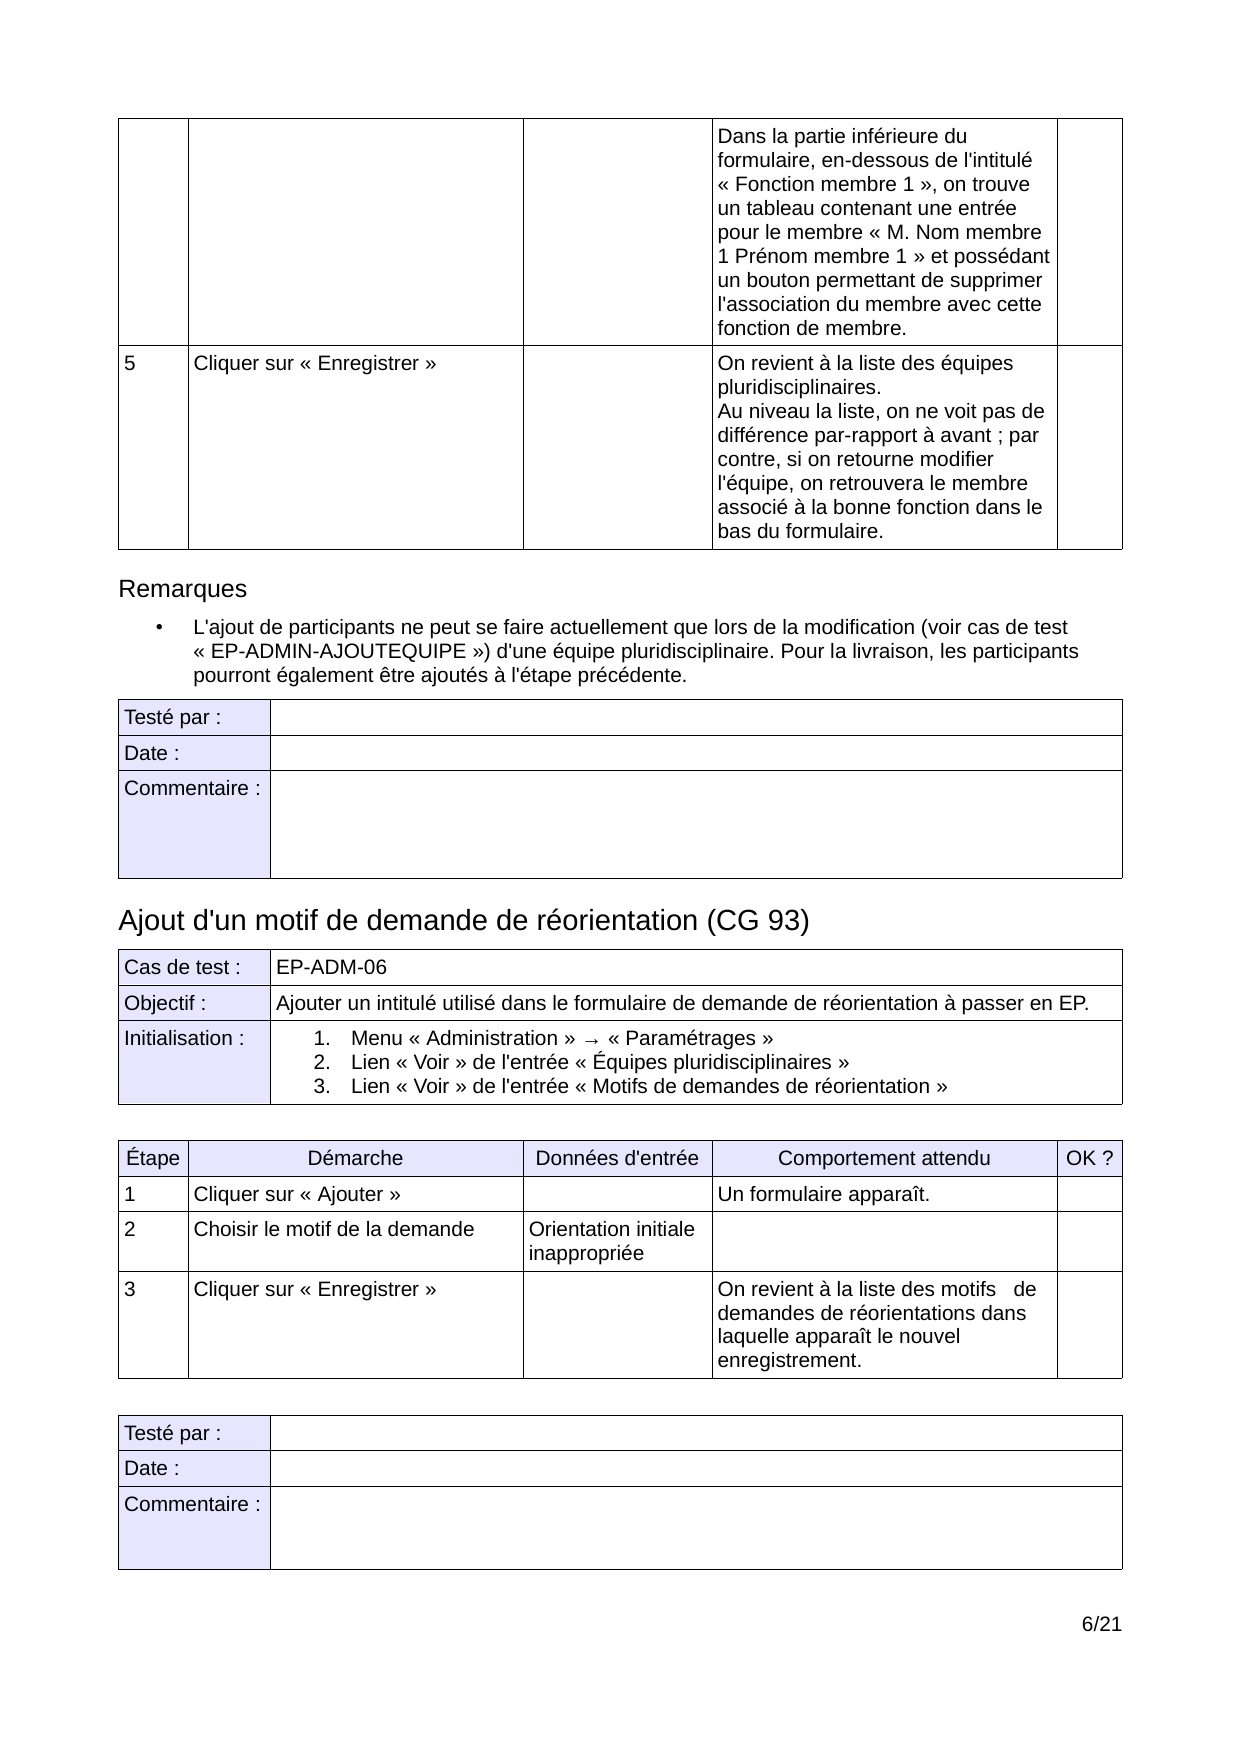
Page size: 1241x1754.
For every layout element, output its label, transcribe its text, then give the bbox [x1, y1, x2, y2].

table_cell [1058, 1177, 1122, 1211]
table_cell [119, 119, 188, 345]
table_header OK ? [1058, 1141, 1122, 1176]
subtitle Remarques [118, 574, 1122, 602]
table_cell [524, 1272, 712, 1378]
table_header Données d'entrée [524, 1141, 712, 1176]
table_cell Choisir le motif de la demande [189, 1212, 523, 1271]
table_cell 3 [119, 1272, 188, 1378]
table_cell Orientation initiale inappropriée [524, 1212, 712, 1271]
table_cell On revient à la liste des équipes pluridisciplinaires. Au niveau la liste, on ne voit pas de différence par-rapport à avant ; par contre, si on retourne modifier l'équipe, on retrouvera le membre associé à la bonne fonction dans le bas du formulaire. [713, 346, 1057, 548]
table_cell Date : [119, 1451, 270, 1486]
list L'ajout de participants ne peut se faire actuellement que lors de la modification (voir cas de test « EP-ADMIN-AJOUTEQUIPE ») d'une équipe pluridisciplinaire. Pour la livraison, les participants pourront également être ajoutés à l'étape précédente. [156, 615, 1122, 687]
table_cell [1058, 1212, 1122, 1271]
table_cell Initialisation : [119, 1021, 270, 1103]
subtitle Ajout d'un motif de demande de réorientation (CG 93) [118, 903, 1122, 936]
table_cell Cliquer sur « Enregistrer » [189, 346, 523, 548]
table_cell [524, 119, 712, 345]
table_cell 2 [119, 1212, 188, 1271]
table_header [271, 700, 1122, 735]
table_header Démarche [189, 1141, 523, 1176]
table_header Testé par : [119, 700, 270, 735]
table_cell [189, 119, 523, 345]
table_cell [271, 1487, 1122, 1569]
table_header EP-ADM-06 [271, 950, 1122, 984]
table_cell [1058, 119, 1122, 345]
table_cell Commentaire : [119, 1487, 270, 1569]
table_header Comportement attendu [713, 1141, 1057, 1176]
table_cell Un formulaire apparaît. [713, 1177, 1057, 1211]
table_cell [271, 736, 1122, 770]
table_cell Cliquer sur « Enregistrer » [189, 1272, 523, 1378]
table_cell Objectif : [119, 986, 270, 1020]
table_cell Dans la partie inférieure du formulaire, en-dessous de l'intitulé « Fonction membre 1 », on trouve un tableau contenant une entrée pour le membre « M. Nom membre 1 Prénom membre 1 » et possédant un bouton permettant de supprimer l'association du membre avec cette fonction de membre. [713, 119, 1057, 345]
table_cell 5 [119, 346, 188, 548]
table_cell [1058, 1272, 1122, 1378]
table_header Cas de test : [119, 950, 270, 984]
table_cell Commentaire : [119, 771, 270, 878]
table_cell Cliquer sur « Ajouter » [189, 1177, 523, 1211]
table_header [271, 1416, 1122, 1450]
table_cell [524, 346, 712, 548]
table_cell [1058, 346, 1122, 548]
table_cell Ajouter un intitulé utilisé dans le formulaire de demande de réorientation à passer en EP. [271, 986, 1122, 1020]
table_cell Menu « Administration » → « Paramétrages » Lien « Voir » de l'entrée « Équipes pluridisciplinaires » Lien « Voir » de l'entrée « Motifs de demandes de réorientation » [271, 1021, 1122, 1103]
table_cell Date : [119, 736, 270, 770]
table_header Testé par : [119, 1416, 270, 1450]
table_cell [271, 1451, 1122, 1486]
table_cell 1 [119, 1177, 188, 1211]
table_cell [271, 771, 1122, 878]
table_header Étape [119, 1141, 188, 1176]
table_cell [713, 1212, 1057, 1271]
table_cell [524, 1177, 712, 1211]
table_cell On revient à la liste des motifs de demandes de réorientations dans laquelle apparaît le nouvel enregistrement. [713, 1272, 1057, 1378]
